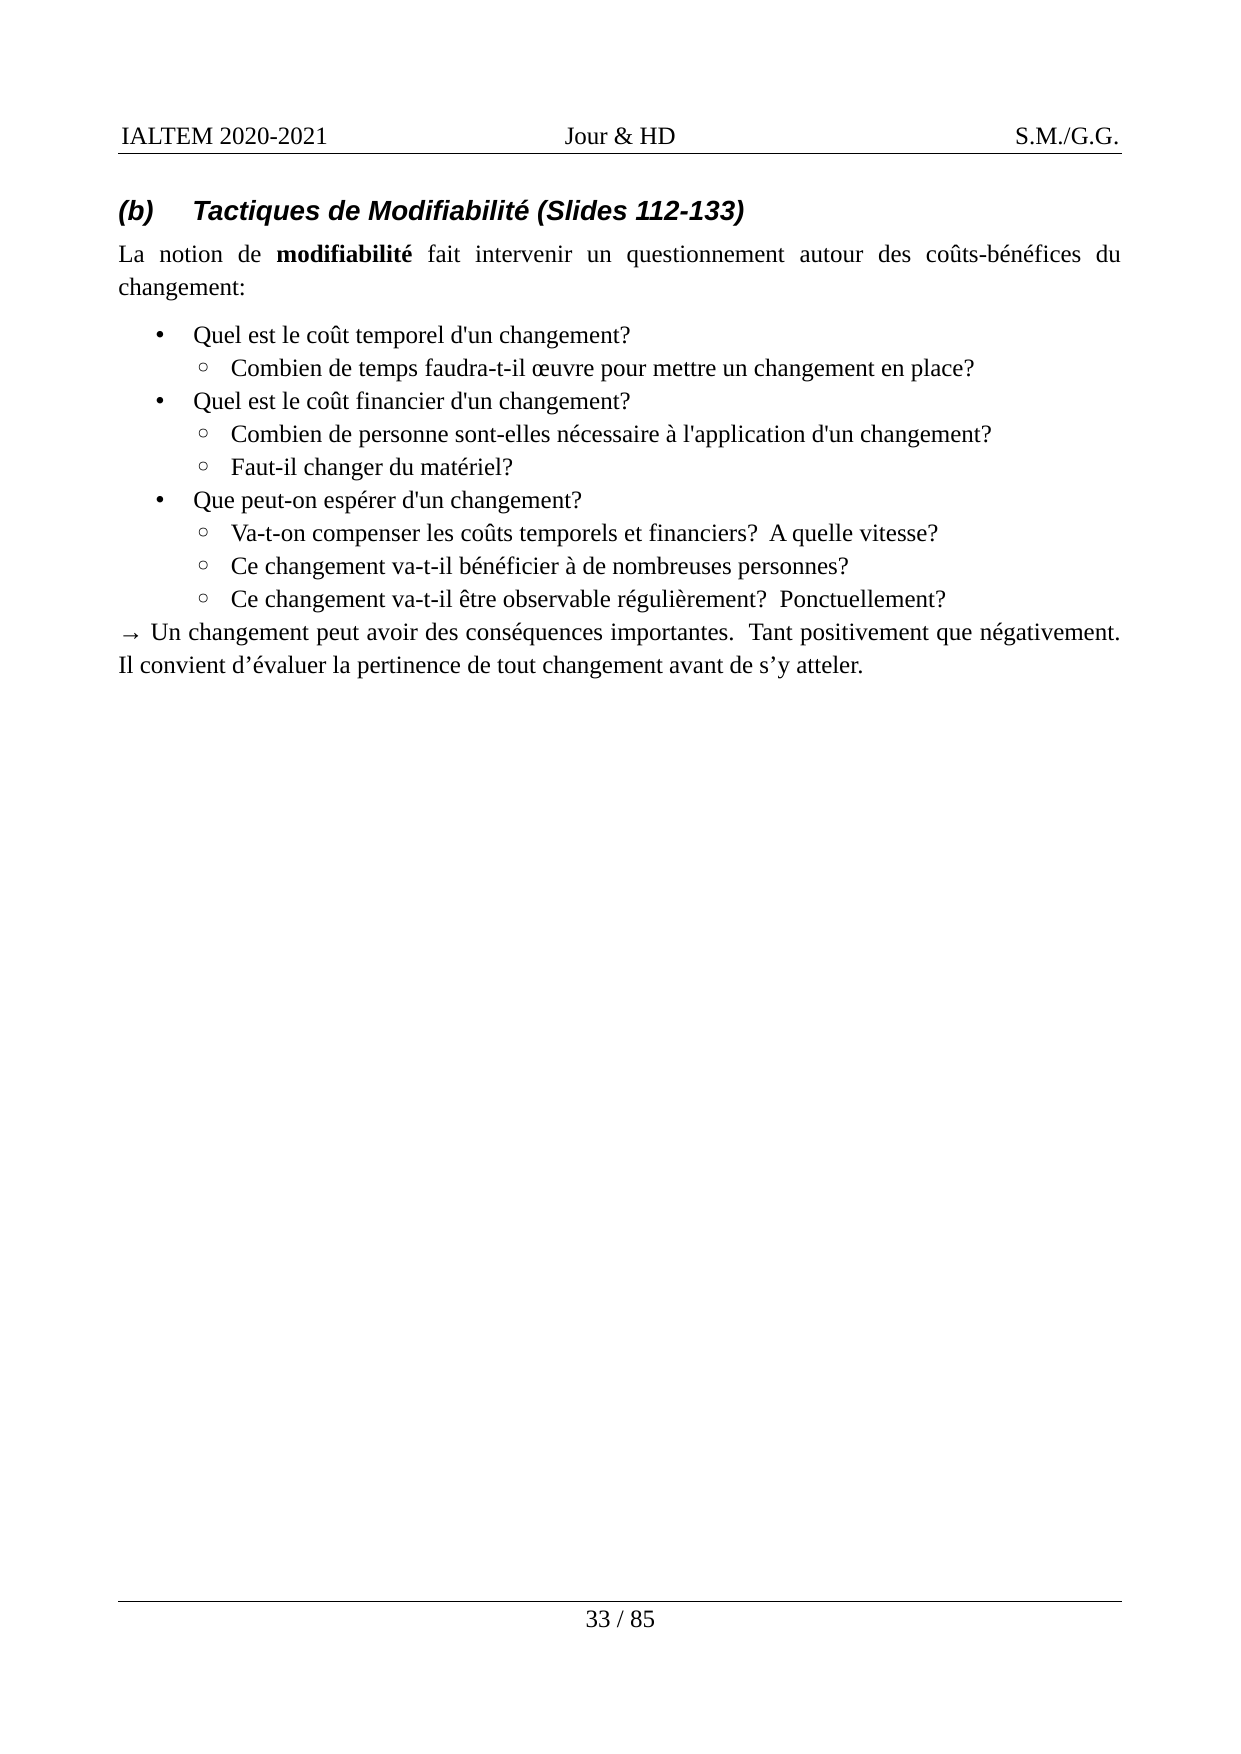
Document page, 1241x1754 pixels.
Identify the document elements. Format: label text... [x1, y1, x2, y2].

text → Un changement peut avoir des conséquences importantes. Tant positivement que négativement. Il convient d’évaluer la pertinence de tout changement avant de s’y atteler. [118, 617, 1122, 679]
list Combien de personne sont-elles nécessaire à l'application d'un changement? [193, 419, 1122, 448]
list Va-t-on compenser les coûts temporels et financiers? A quelle vitesse? [193, 518, 1122, 547]
text La notion de modifiabilité fait intervenir un questionnement autour des coûts-bénéfices du changement: [118, 239, 1122, 301]
subtitle Tactiques de Modifiabilité (Slides 112-133) [118, 195, 1122, 227]
list Ce changement va-t-il être observable régulièrement? Ponctuellement? [193, 584, 1122, 613]
list Quel est le coût financier d'un changement? [156, 386, 1122, 414]
list Combien de temps faudra-t-il œuvre pour mettre un changement en place? [193, 353, 1122, 382]
list Quel est le coût temporel d'un changement? [156, 320, 1122, 348]
list Ce changement va-t-il bénéficier à de nombreuses personnes? [193, 551, 1122, 580]
list Que peut-on espérer d'un changement? [156, 485, 1122, 514]
list Faut-il changer du matériel? [193, 452, 1122, 481]
